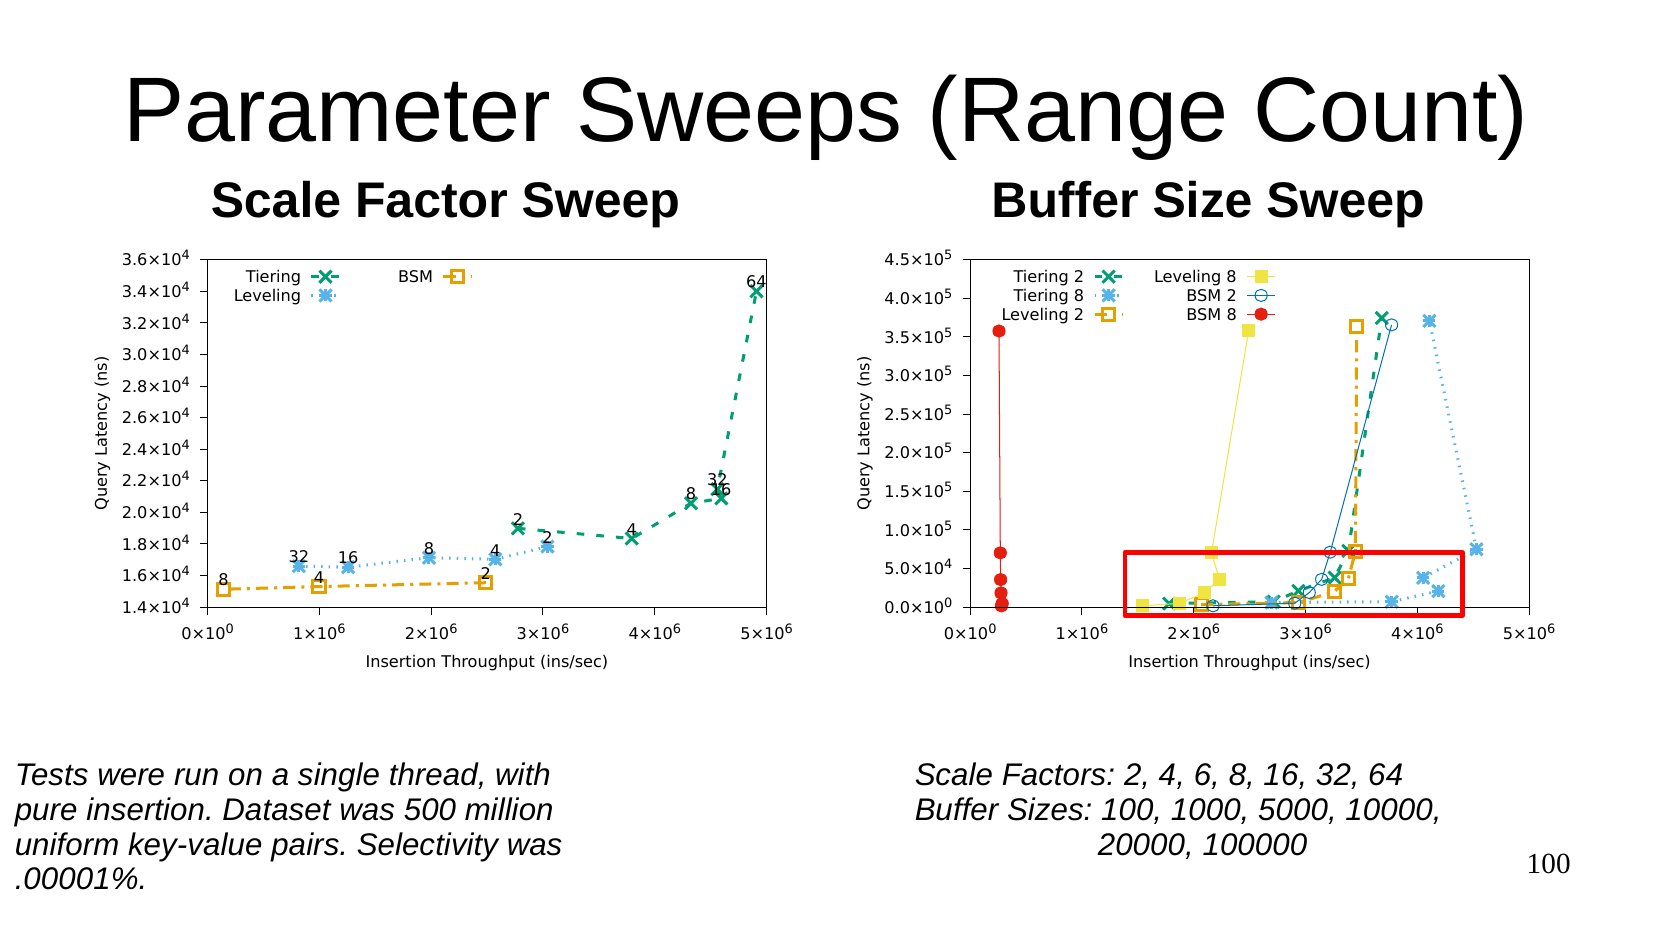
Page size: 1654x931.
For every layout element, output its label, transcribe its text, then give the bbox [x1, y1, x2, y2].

text_box Scale Factors: 2, 4, 6, 8, 16, 32, 64 Buffer Sizes: 100, 1000, 5000, 10000, 20000, 100000 [900, 750, 1585, 891]
title Parameter Sweeps (Range Count) [82, 32, 1571, 188]
text_box Tests were run on a single thread, with pure insertion. Dataset was 500 million uniform key-value pairs. Selectivity was .00001%. [0, 750, 685, 904]
text_box Scale Factor Sweep [196, 164, 696, 236]
text_box Buffer Size Sweep [976, 164, 1440, 236]
picture [845, 240, 1572, 676]
picture [82, 240, 809, 676]
